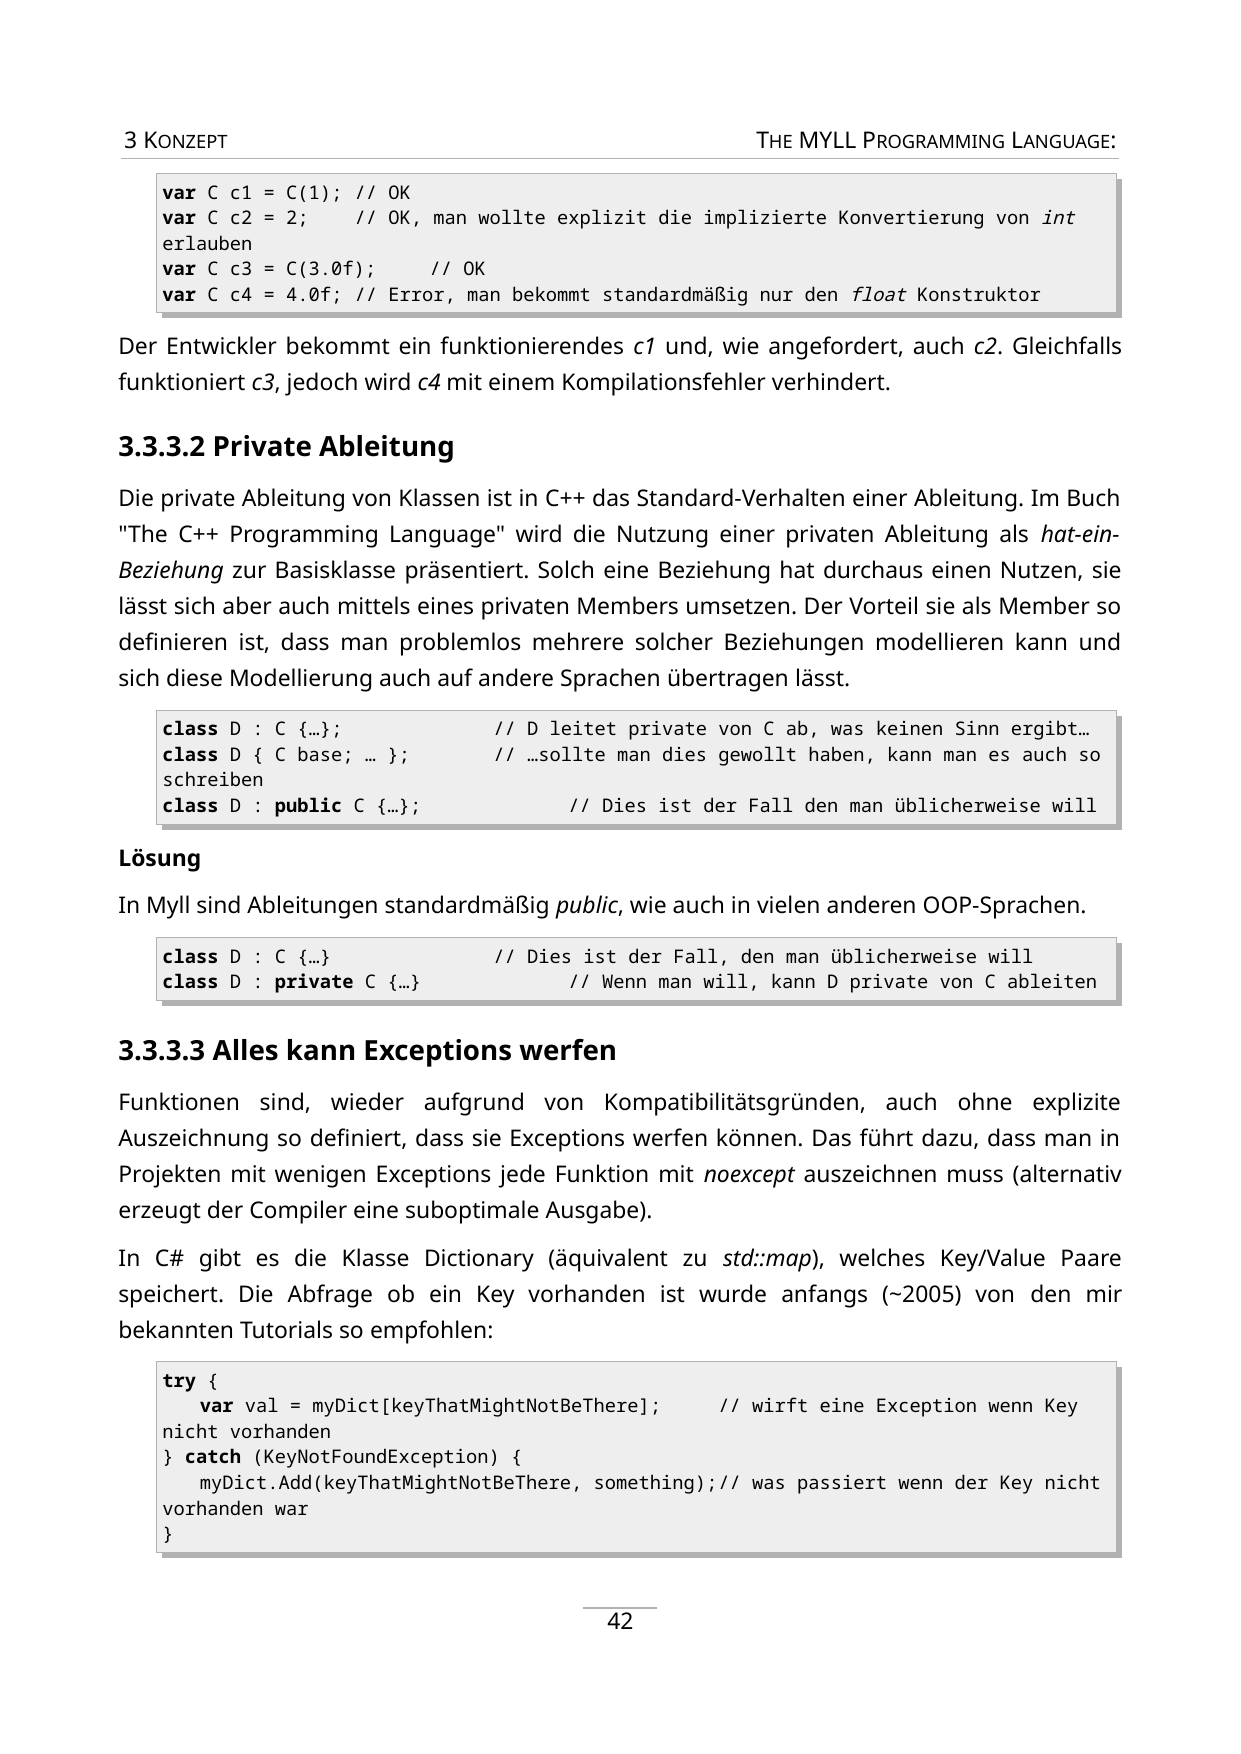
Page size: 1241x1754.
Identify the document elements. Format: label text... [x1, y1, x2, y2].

text class D : C {…}; // D leitet private von C ab, was keinen Sinn ergibt… class D { C base; … }; // …sollte man dies gewollt haben, kann man es auch so schreiben class D : public C {…}; // Dies ist der Fall den man üblicherweise will [157, 711, 1116, 824]
text In Myll sind Ableitungen standardmäßig public, wie auch in vielen anderen OOP-Sprachen. [118, 889, 1122, 921]
text Lösung [118, 842, 1122, 873]
text Die private Ableitung von Klassen ist in C++ das Standard-Verhalten einer Ableitung. Im Buch "The C++ Programming Language" wird die Nutzung einer privaten Ableitung als hat-ein-Beziehung zur Basisklasse präsentiert. Solch eine Beziehung hat durchaus einen Nutzen, sie lässt sich aber auch mittels eines privaten Members umsetzen. Der Vorteil sie als Member so definieren ist, dass man problemlos mehrere solcher Beziehungen modellieren kann und sich diese Modellierung auch auf andere Sprachen übertragen lässt. [118, 482, 1122, 693]
subtitle Alles kann Exceptions werfen [118, 1030, 1122, 1068]
text In C# gibt es die Klasse Dictionary (äquivalent zu std::map), welches Key/Value Paare speichert. Die Abfrage ob ein Key vorhanden ist wurde anfangs (~2005) von den mir bekannten Tutorials so empfohlen: [118, 1242, 1122, 1345]
text Der Entwickler bekommt ein funktionierendes c1 und, wie angefordert, auch c2. Gleichfalls funktioniert c3, jedoch wird c4 mit einem Kompilationsfehler verhindert. [118, 330, 1122, 397]
text Funktionen sind, wieder aufgrund von Kompatibilitätsgründen, auch ohne explizite Auszeichnung so definiert, dass sie Exceptions werfen können. Das führt dazu, dass man in Projekten mit wenigen Exceptions jede Funktion mit noexcept auszeichnen muss (alternativ erzeugt der Compiler eine suboptimale Ausgabe). [118, 1086, 1122, 1225]
text try { var val = myDict[keyThatMightNotBeThere]; // wirft eine Exception wenn Key nicht vorhanden } catch (KeyNotFoundException) { myDict.Add(keyThatMightNotBeThere, something); // was passiert wenn der Key nicht vorhanden war } [157, 1362, 1116, 1552]
text var C c1 = C(1); // OK var C c2 = 2; // OK, man wollte explizit die implizierte Konvertierung von int erlauben var C c3 = C(3.0f); // OK var C c4 = 4.0f; // Error, man bekommt standardmäßig nur den float Konstruktor [157, 174, 1116, 312]
subtitle Private Ableitung [118, 426, 1122, 464]
text class D : C {…} // Dies ist der Fall, den man üblicherweise will class D : private C {…} // Wenn man will, kann D private von C ableiten [157, 938, 1116, 1000]
